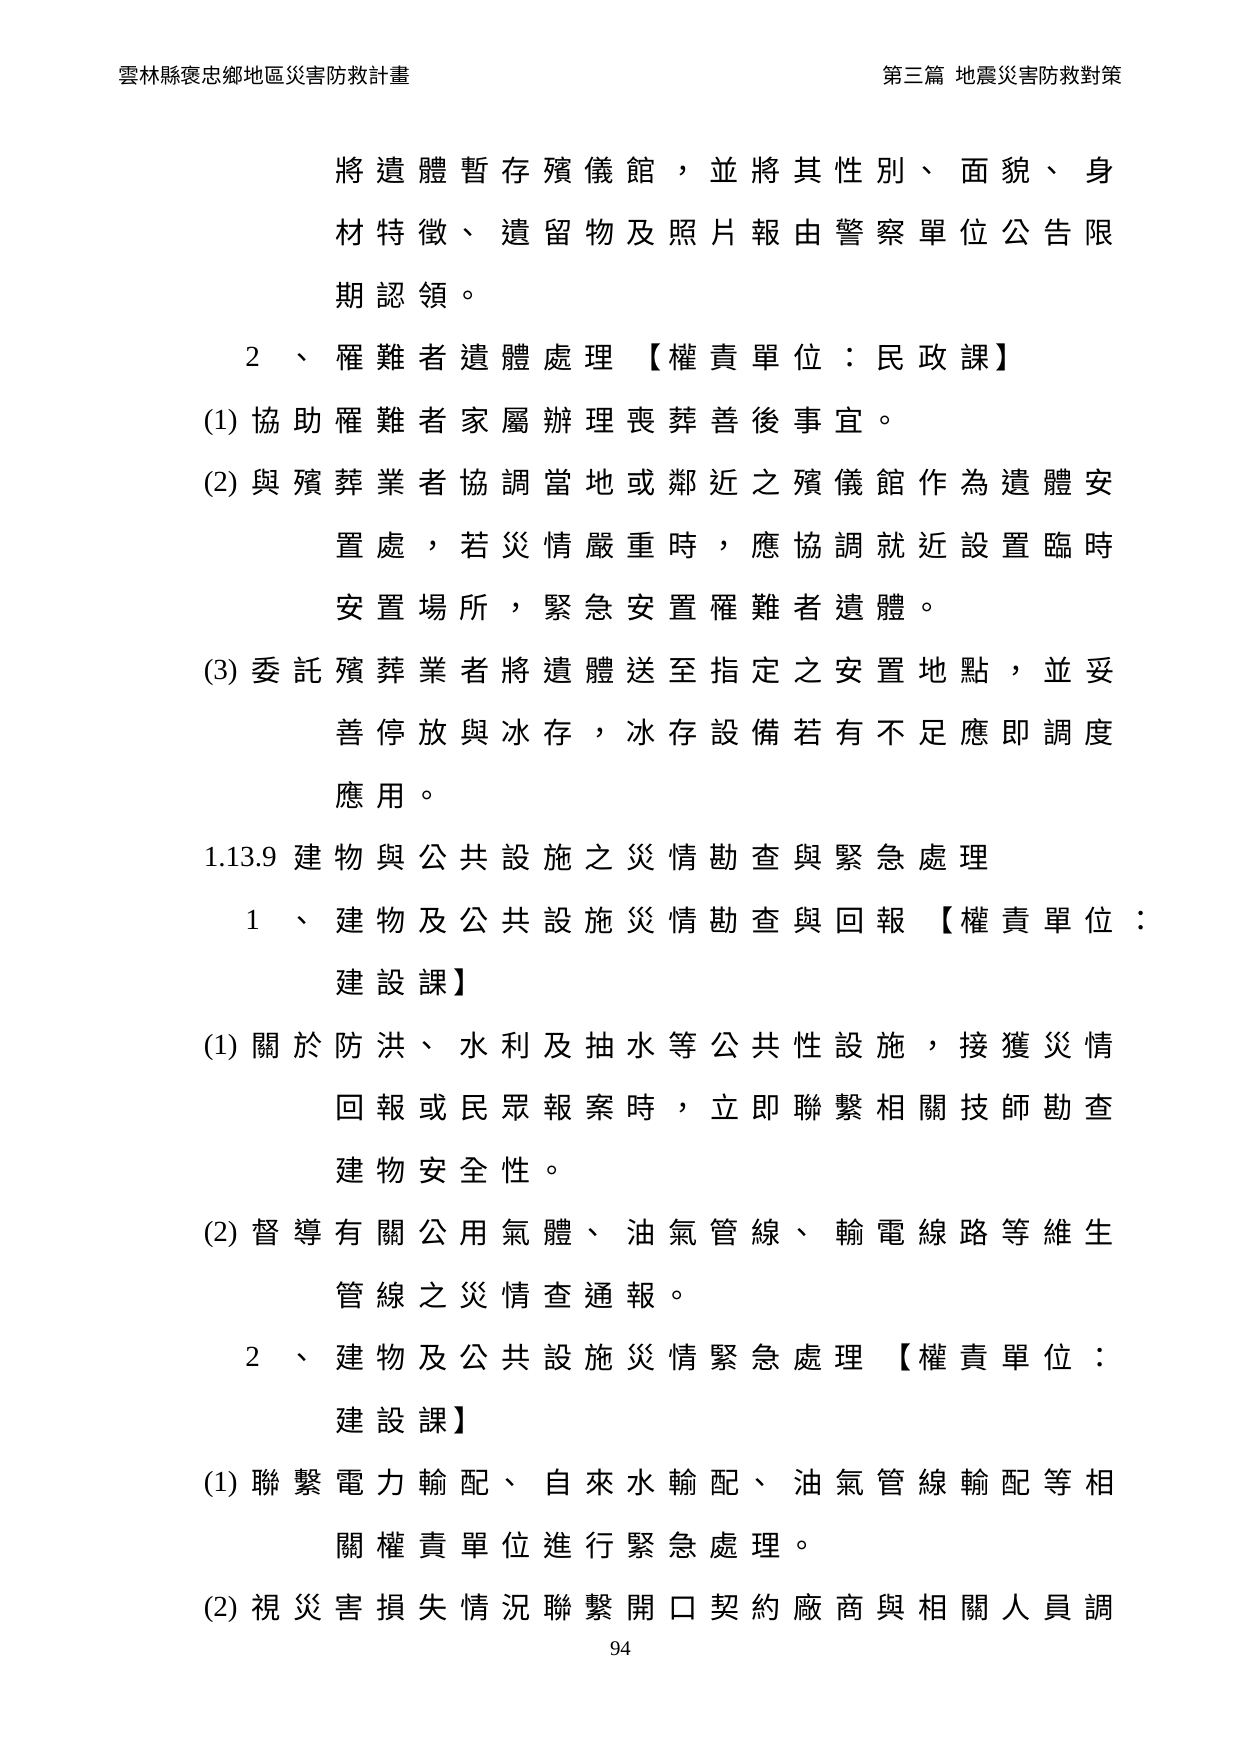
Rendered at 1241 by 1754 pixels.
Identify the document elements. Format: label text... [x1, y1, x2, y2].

list 建物與公共設施之災情勘查與緊急處理 [179, 814, 1120, 877]
list 建物及公共設施災情勘查與回報【權責單位：建設課】 [213, 877, 1120, 1002]
list 建物及公共設施災情緊急處理【權責單位：建設課】 [213, 1314, 1120, 1439]
list 委託殯葬業者將遺體送至指定之安置地點，並妥善停放與冰存，冰存設備若有不足應即調度應用。 [179, 627, 1120, 814]
list 協助罹難者家屬辦理喪葬善後事宜。 [179, 377, 1120, 439]
list 督導有關公用氣體、油氣管線、輸電線路等維生管線之災情查通報。 [179, 1189, 1120, 1314]
list 與殯葬業者協調當地或鄰近之殯儀館作為遺體安置處，若災情嚴重時，應協調就近設置臨時安置場所，緊急安置罹難者遺體。 [179, 439, 1120, 627]
list 罹難者遺體處理【權責單位：民政課】 [213, 314, 1120, 377]
list 視災害損失情況聯繫開口契約廠商與相關人員調 [179, 1564, 1120, 1627]
list 聯繫電力輸配、自來水輸配、油氣管線輸配等相關權責單位進行緊急處理。 [179, 1439, 1120, 1564]
list 關於防洪、水利及抽水等公共性設施，接獲災情回報或民眾報案時，立即聯繫相關技師勘查建物安全性。 [179, 1002, 1120, 1189]
list 將遺體暫存殯儀館，並將其性別、面貌、身材特徵、遺留物及照片報由警察單位公告限期認領。 [179, 127, 1120, 314]
